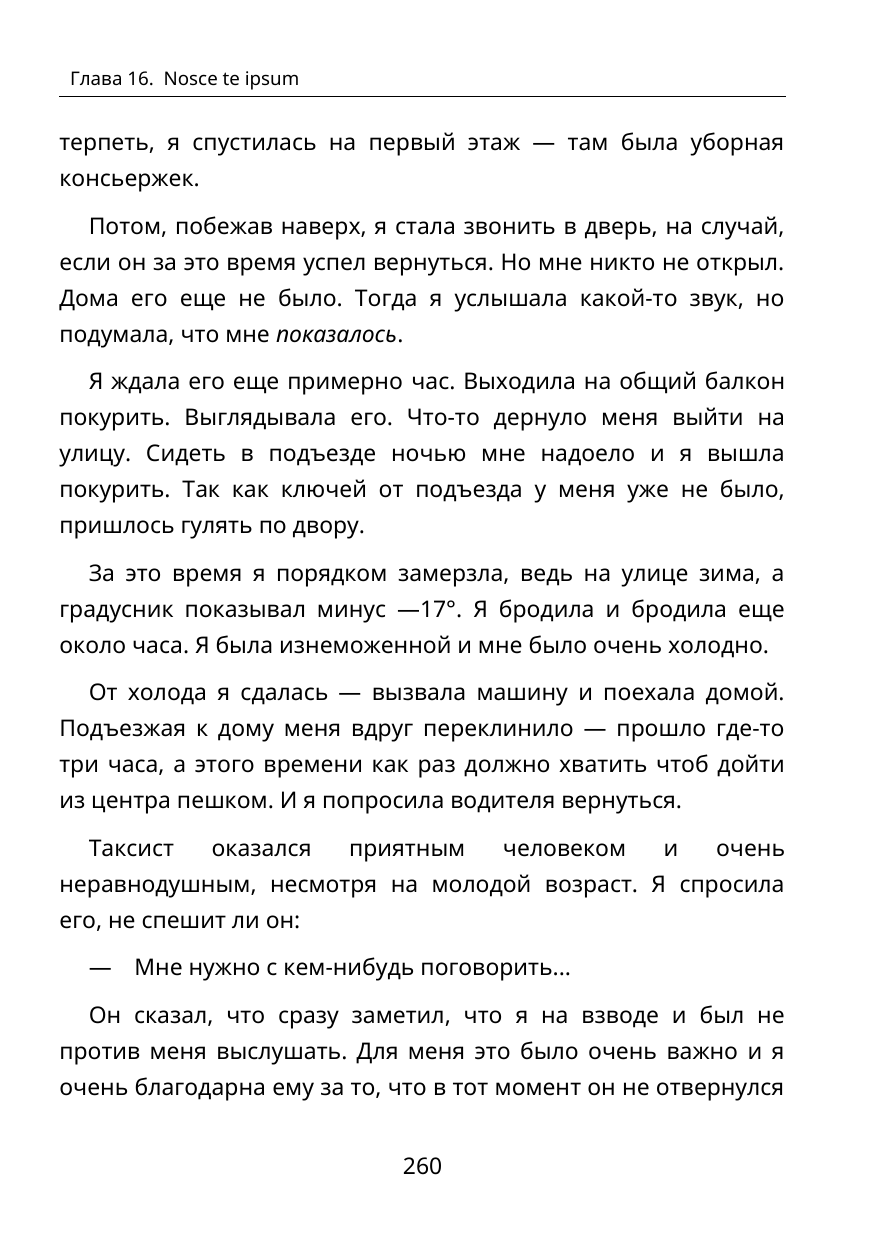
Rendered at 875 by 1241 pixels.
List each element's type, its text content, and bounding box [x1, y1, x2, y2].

text терпеть, я спустилась на первый этаж — там была уборная консьержек. [59, 126, 786, 193]
list Мне нужно с кем-нибудь поговорить... [59, 951, 786, 983]
text Я ждала его еще примерно час. Выходила на общий балкон покурить. Выглядывала его. Что-то дернуло меня выйти на улицу. Сидеть в подъезде ночью мне надоело и я вышла покурить. Так как ключей от подъезда у меня уже не было, пришлось гулять по двору. [59, 365, 786, 540]
text От холода я сдалась — вызвала машину и поехала домой. Подъезжая к дому меня вдруг переклинило — прошло где-то три часа, а этого времени как раз должно хватить чтоб дойти из центра пешком. И я попросила водителя вернуться. [59, 676, 786, 815]
text Он сказал, что сразу заметил, что я на взводе и был не против меня выслушать. Для меня это было очень важно и я очень благодарна ему за то, что в тот момент он не отвернулся [59, 999, 786, 1102]
text Таксист оказался приятным человеком и очень неравнодушным, несмотря на молодой возраст. Я спросила его, не спешит ли он: [59, 832, 786, 935]
text За это время я порядком замерзла, ведь на улице зима, а градусник показывал минус —17°. Я бродила и бродила еще около часа. Я была изнеможенной и мне было очень холодно. [59, 557, 786, 660]
text Потом, побежав наверх, я стала звонить в дверь, на случай, если он за это время успел вернуться. Но мне никто не открыл. Дома его еще не было. Тогда я услышала какой-то звук, но подумала, что мне показалось. [59, 210, 786, 349]
